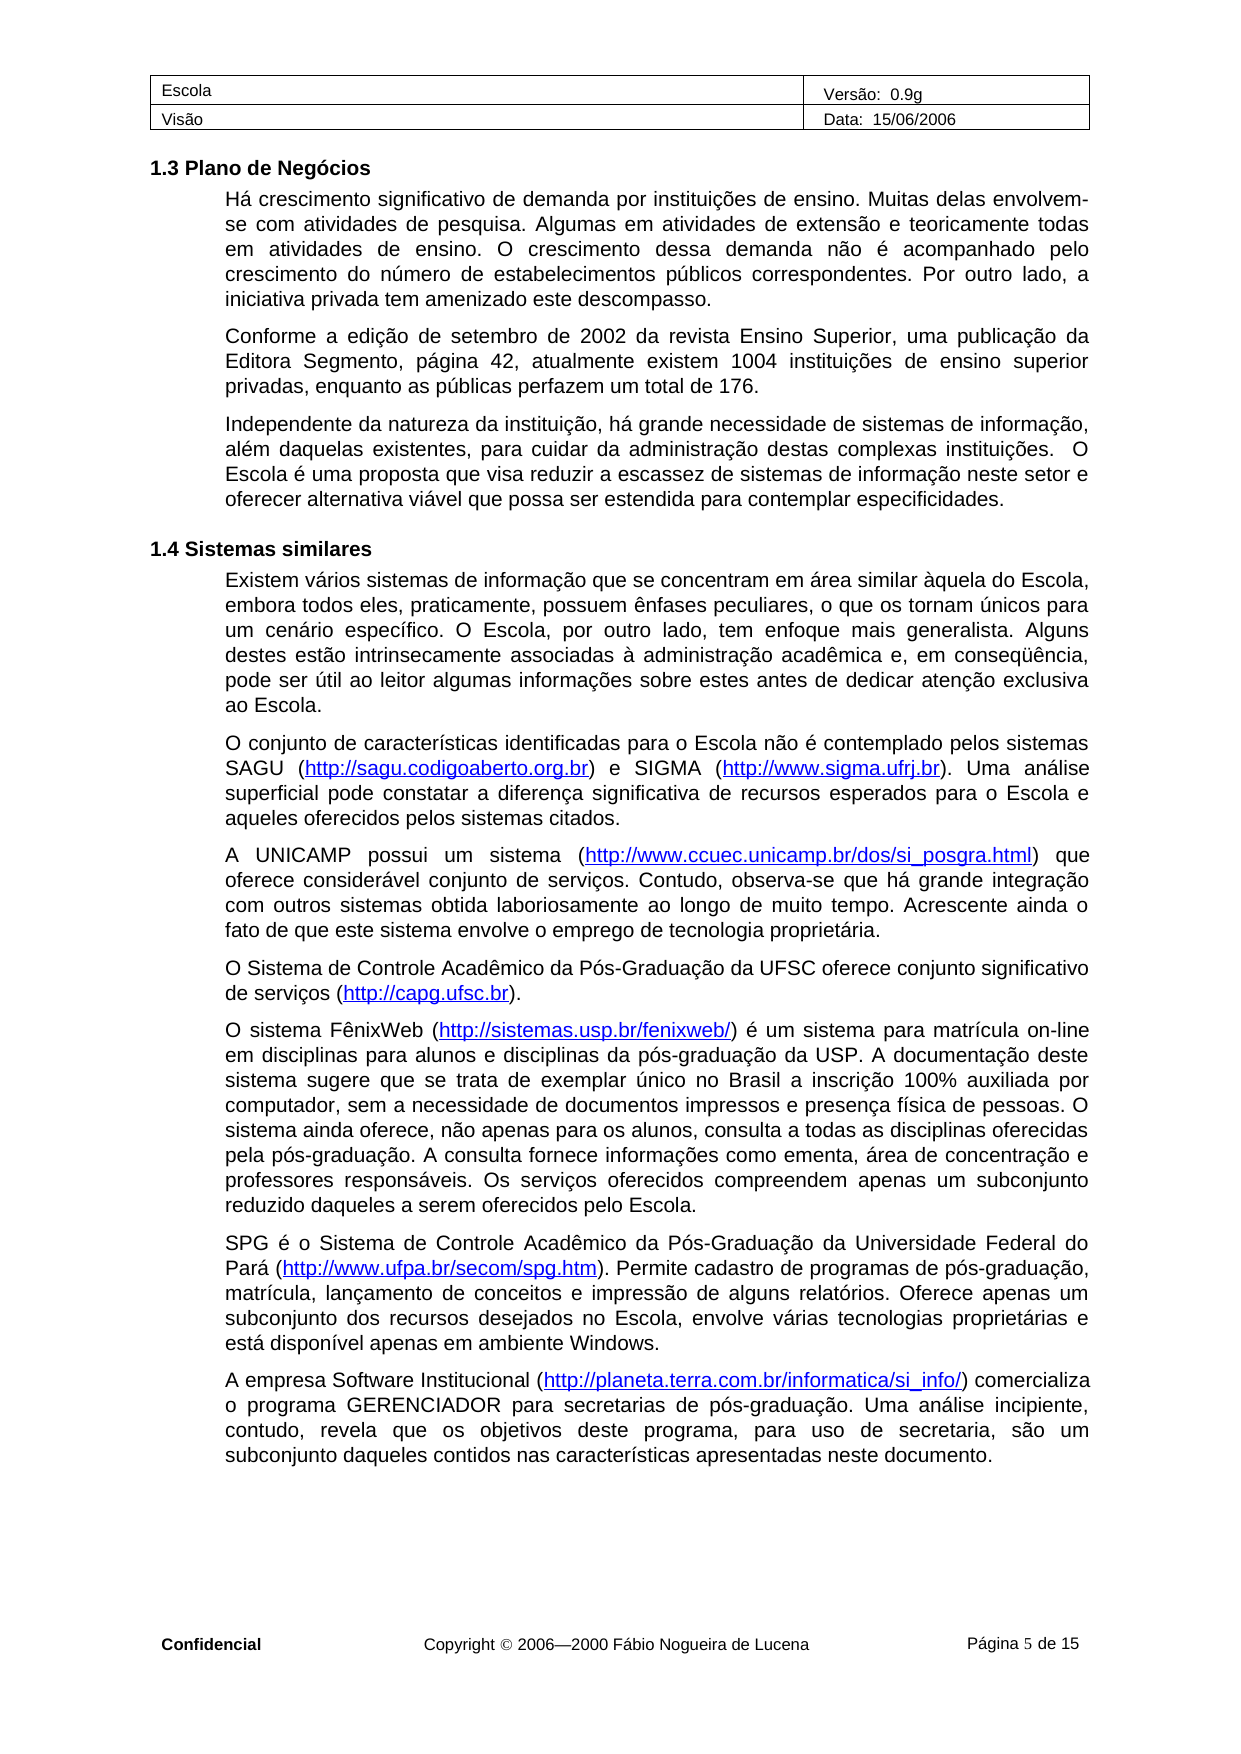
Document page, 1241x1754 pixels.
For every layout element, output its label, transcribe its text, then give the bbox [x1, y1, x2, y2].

text Conforme a edição de setembro de 2002 da revista Ensino Superior, uma publicação da Editora Segmento, página 42, atualmente existem 1004 instituições de ensino superior privadas, enquanto as públicas perfazem um total de 176. [225, 323, 1090, 398]
text O Sistema de Controle Acadêmico da Pós-Graduação da UFSC oferece conjunto significativo de serviços (http://capg.ufsc.br). [225, 954, 1090, 1004]
text A empresa Software Institucional (http://planeta.terra.com.br/informatica/si_info/) comercializa o programa GERENCIADOR para secretarias de pós-graduação. Uma análise incipiente, contudo, revela que os objetivos deste programa, para uso de secretaria, são um subconjunto daqueles contidos nas características apresentadas neste documento. [225, 1367, 1090, 1467]
text O conjunto de características identificadas para o Escola não é contemplado pelos sistemas SAGU (http://sagu.codigoaberto.org.br) e SIGMA (http://www.sigma.ufrj.br). Uma análise superficial pode constatar a diferença significativa de recursos esperados para o Escola e aqueles oferecidos pelos sistemas citados. [225, 729, 1090, 829]
text SPG é o Sistema de Controle Acadêmico da Pós-Graduação da Universidade Federal do Pará (http://www.ufpa.br/secom/spg.htm). Permite cadastro de programas de pós-graduação, matrícula, lançamento de conceitos e impressão de alguns relatórios. Oferece apenas um subconjunto dos recursos desejados no Escola, envolve várias tecnologias proprietárias e está disponível apenas em ambiente Windows. [225, 1229, 1090, 1354]
text Existem vários sistemas de informação que se concentram em área similar àquela do Escola, embora todos eles, praticamente, possuem ênfases peculiares, o que os tornam únicos para um cenário específico. O Escola, por outro lado, tem enfoque mais generalista. Alguns destes estão intrinsecamente associadas à administração acadêmica e, em conseqüência, pode ser útil ao leitor algumas informações sobre estes antes de dedicar atenção exclusiva ao Escola. [225, 567, 1090, 717]
text Há crescimento significativo de demanda por instituições de ensino. Muitas delas envolvem-se com atividades de pesquisa. Algumas em atividades de extensão e teoricamente todas em atividades de ensino. O crescimento dessa demanda não é acompanhado pelo crescimento do número de estabelecimentos públicos correspondentes. Por outro lado, a iniciativa privada tem amenizado este descompasso. [225, 186, 1090, 311]
text Independente da natureza da instituição, há grande necessidade de sistemas de informação, além daquelas existentes, para cuidar da administração destas complexas instituições. O Escola é uma proposta que visa reduzir a escassez de sistemas de informação neste setor e oferecer alternativa viável que possa ser estendida para contemplar especificidades. [225, 411, 1090, 511]
text A UNICAMP possui um sistema (http://www.ccuec.unicamp.br/dos/si_posgra.html) que oferece considerável conjunto de serviços. Contudo, observa-se que há grande integração com outros sistemas obtida laboriosamente ao longo de muito tempo. Acrescente ainda o fato de que este sistema envolve o emprego de tecnologia proprietária. [225, 842, 1090, 942]
subtitle Plano de Negócios [150, 154, 1090, 179]
subtitle Sistemas similares [150, 536, 1090, 561]
text O sistema FênixWeb (http://sistemas.usp.br/fenixweb/) é um sistema para matrícula on-line em disciplinas para alunos e disciplinas da pós-graduação da USP. A documentação deste sistema sugere que se trata de exemplar único no Brasil a inscrição 100% auxiliada por computador, sem a necessidade de documentos impressos e presença física de pessoas. O sistema ainda oferece, não apenas para os alunos, consulta a todas as disciplinas oferecidas pela pós-graduação. A consulta fornece informações como ementa, área de concentração e professores responsáveis. Os serviços oferecidos compreendem apenas um subconjunto reduzido daqueles a serem oferecidos pelo Escola. [225, 1017, 1090, 1217]
